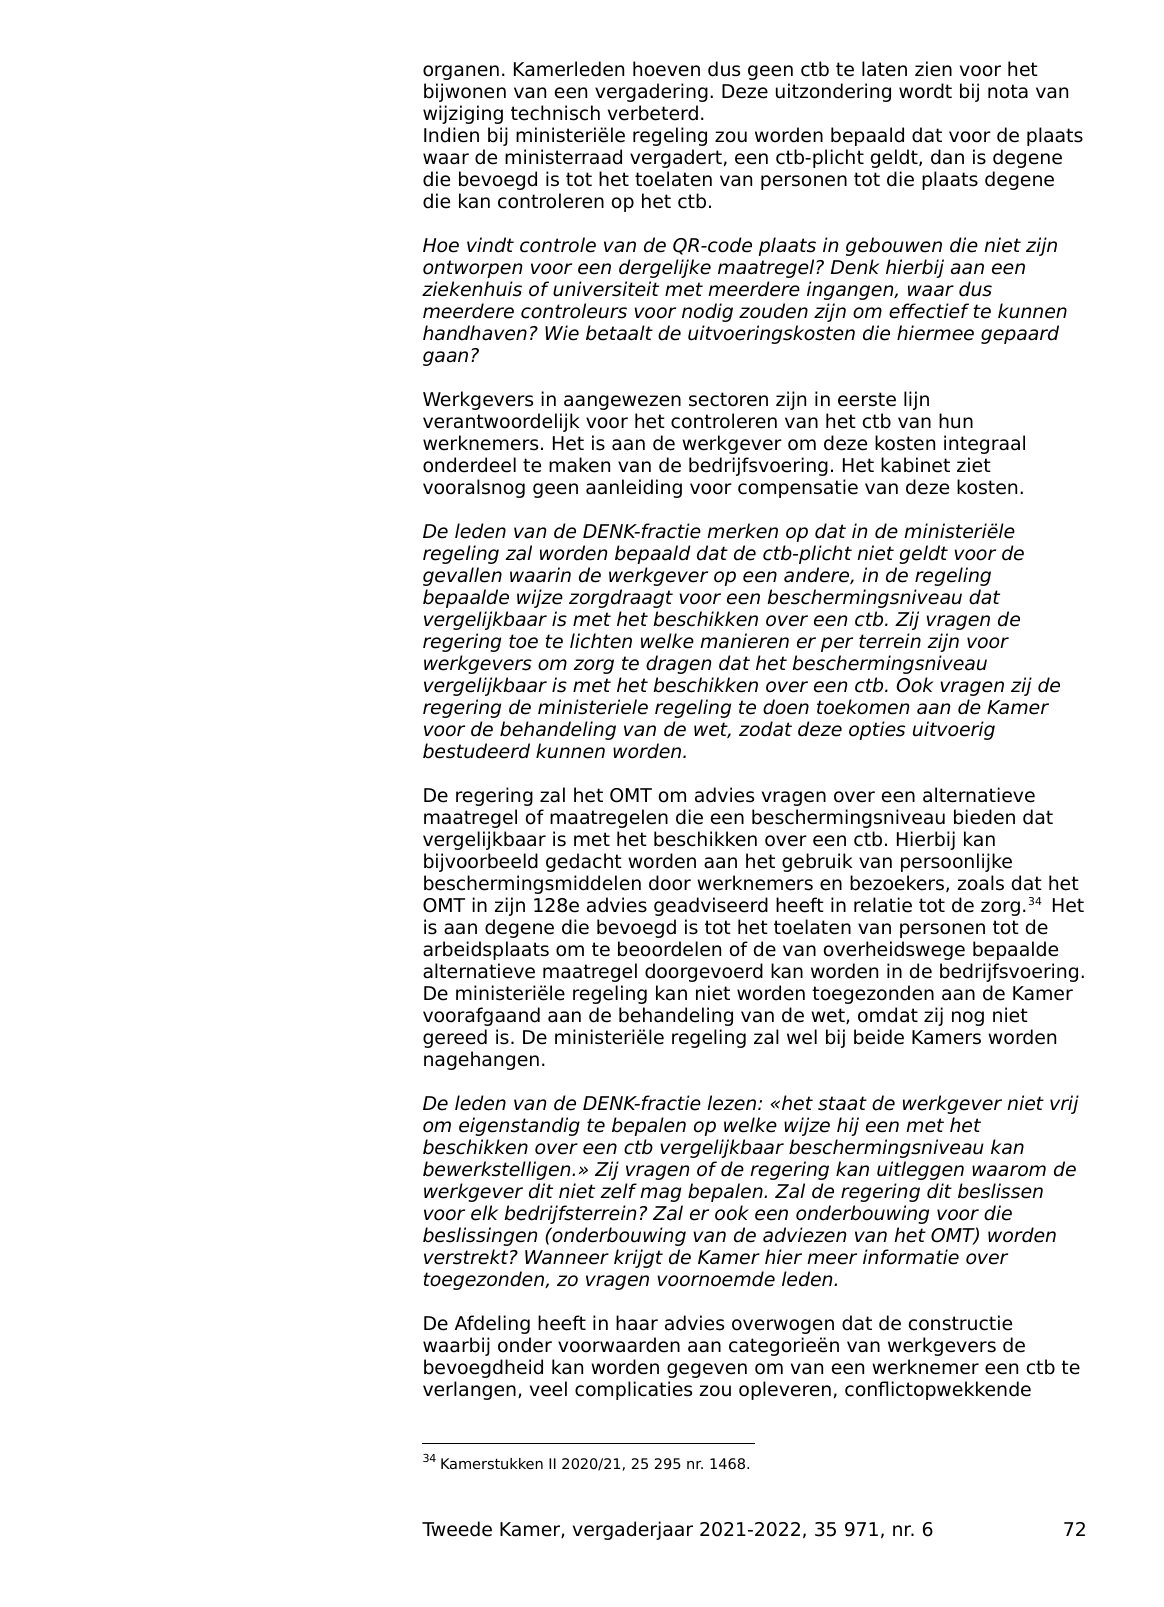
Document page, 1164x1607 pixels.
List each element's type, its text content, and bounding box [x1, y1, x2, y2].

text Kamerstukken II 2020/21, 25 295 nr. 1468. [422, 1452, 1087, 1474]
text De ministeriële regeling kan niet worden toegezonden aan de Kamer voorafgaand aan de behandeling van de wet, omdat zij nog niet gereed is. De ministeriële regeling zal wel bij beide Kamers worden nagehangen. [422, 983, 1087, 1071]
text De leden van de DENK-fractie merken op dat in de ministeriële regeling zal worden bepaald dat de ctb-plicht niet geldt voor de gevallen waarin de werkgever op een andere, in de regeling bepaalde wijze zorgdraagt voor een beschermingsniveau dat vergelijkbaar is met het beschikken over een ctb. Zij vragen de regering toe te lichten welke manieren er per terrein zijn voor werkgevers om zorg te dragen dat het beschermingsniveau vergelijkbaar is met het beschikken over een ctb. Ook vragen zij de regering de ministeriele regeling te doen toekomen aan de Kamer voor de behandeling van de wet, zodat deze opties uitvoerig bestudeerd kunnen worden. [422, 521, 1087, 763]
text Werkgevers in aangewezen sectoren zijn in eerste lijn verantwoordelijk voor het controleren van het ctb van hun werknemers. Het is aan de werkgever om deze kosten integraal onderdeel te maken van de bedrijfsvoering. Het kabinet ziet vooralsnog geen aanleiding voor compensatie van deze kosten. [422, 389, 1087, 499]
text Hoe vindt controle van de QR-code plaats in gebouwen die niet zijn ontworpen voor een dergelijke maatregel? Denk hierbij aan een ziekenhuis of universiteit met meerdere ingangen, waar dus meerdere controleurs voor nodig zouden zijn om effectief te kunnen handhaven? Wie betaalt de uitvoeringskosten die hiermee gepaard gaan? [422, 235, 1087, 367]
text Indien bij ministeriële regeling zou worden bepaald dat voor de plaats waar de ministerraad vergadert, een ctb-plicht geldt, dan is degene die bevoegd is tot het toelaten van personen tot die plaats degene die kan controleren op het ctb. [422, 125, 1087, 213]
text De leden van de DENK-fractie lezen: «het staat de werkgever niet vrij om eigenstandig te bepalen op welke wijze hij een met het beschikken over een ctb vergelijkbaar beschermingsniveau kan bewerkstelligen.» Zij vragen of de regering kan uitleggen waarom de werkgever dit niet zelf mag bepalen. Zal de regering dit beslissen voor elk bedrijfsterrein? Zal er ook een onderbouwing voor die beslissingen (onderbouwing van de adviezen van het OMT) worden verstrekt? Wanneer krijgt de Kamer hier meer informatie over toegezonden, zo vragen voornoemde leden. [422, 1093, 1087, 1291]
text De Afdeling heeft in haar advies overwogen dat de constructie waarbij onder voorwaarden aan categorieën van werkgevers de bevoegdheid kan worden gegeven om van een werknemer een ctb te verlangen, veel complicaties zou opleveren, conflictopwekkende [422, 1313, 1087, 1401]
text De regering zal het OMT om advies vragen over een alternatieve maatregel of maatregelen die een beschermingsniveau bieden dat vergelijkbaar is met het beschikken over een ctb. Hierbij kan bijvoorbeeld gedacht worden aan het gebruik van persoonlijke beschermingsmiddelen door werknemers en bezoekers, zoals dat het OMT in zijn 128e advies geadviseerd heeft in relatie tot de zorg. Het is aan degene die bevoegd is tot het toelaten van personen tot de arbeidsplaats om te beoordelen of de van overheidswege bepaalde alternatieve maatregel doorgevoerd kan worden in de bedrijfsvoering. [422, 785, 1087, 983]
text organen. Kamerleden hoeven dus geen ctb te laten zien voor het bijwonen van een vergadering. Deze uitzondering wordt bij nota van wijziging technisch verbeterd. [422, 59, 1087, 125]
